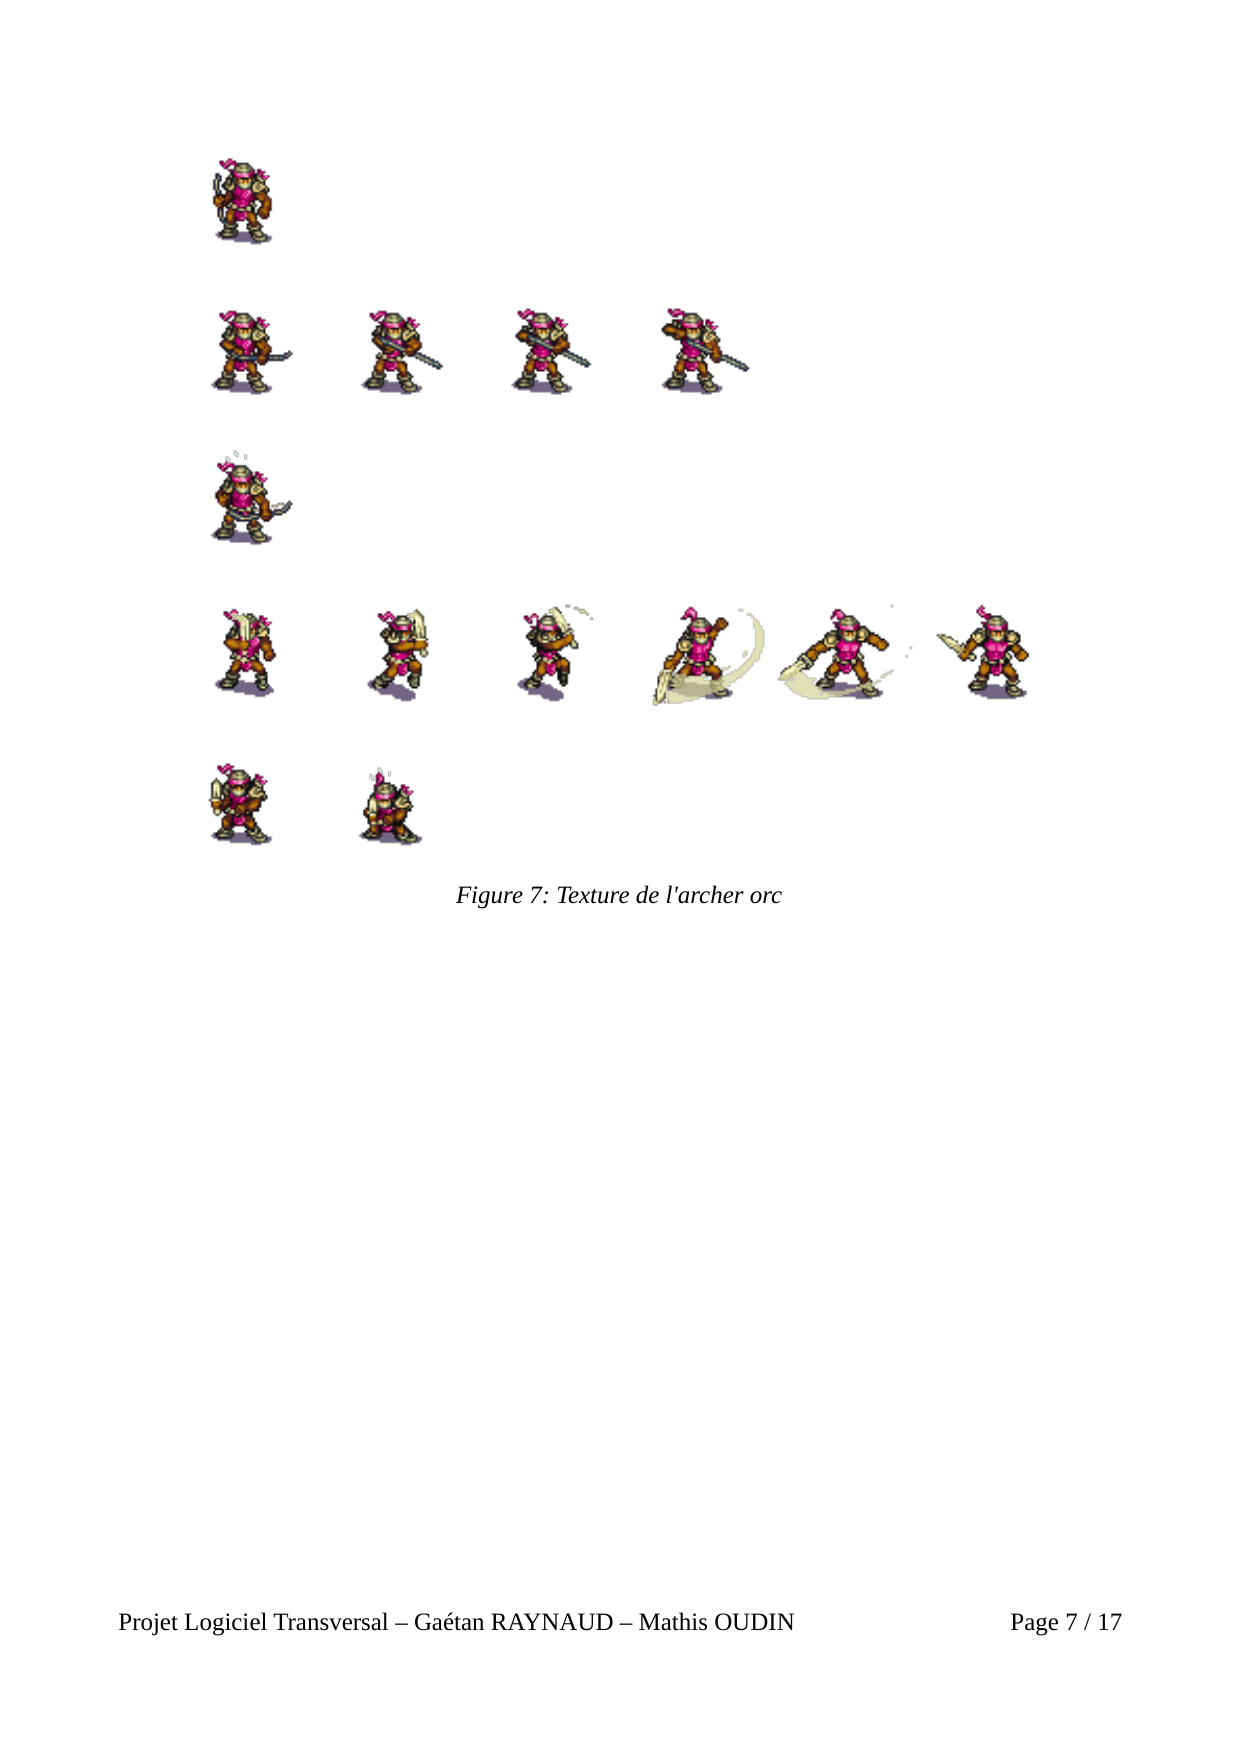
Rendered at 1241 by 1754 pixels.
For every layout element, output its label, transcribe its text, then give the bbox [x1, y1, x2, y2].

picture [170, 130, 1071, 881]
text Figure 7: Texture de l'archer orc [170, 881, 1070, 909]
